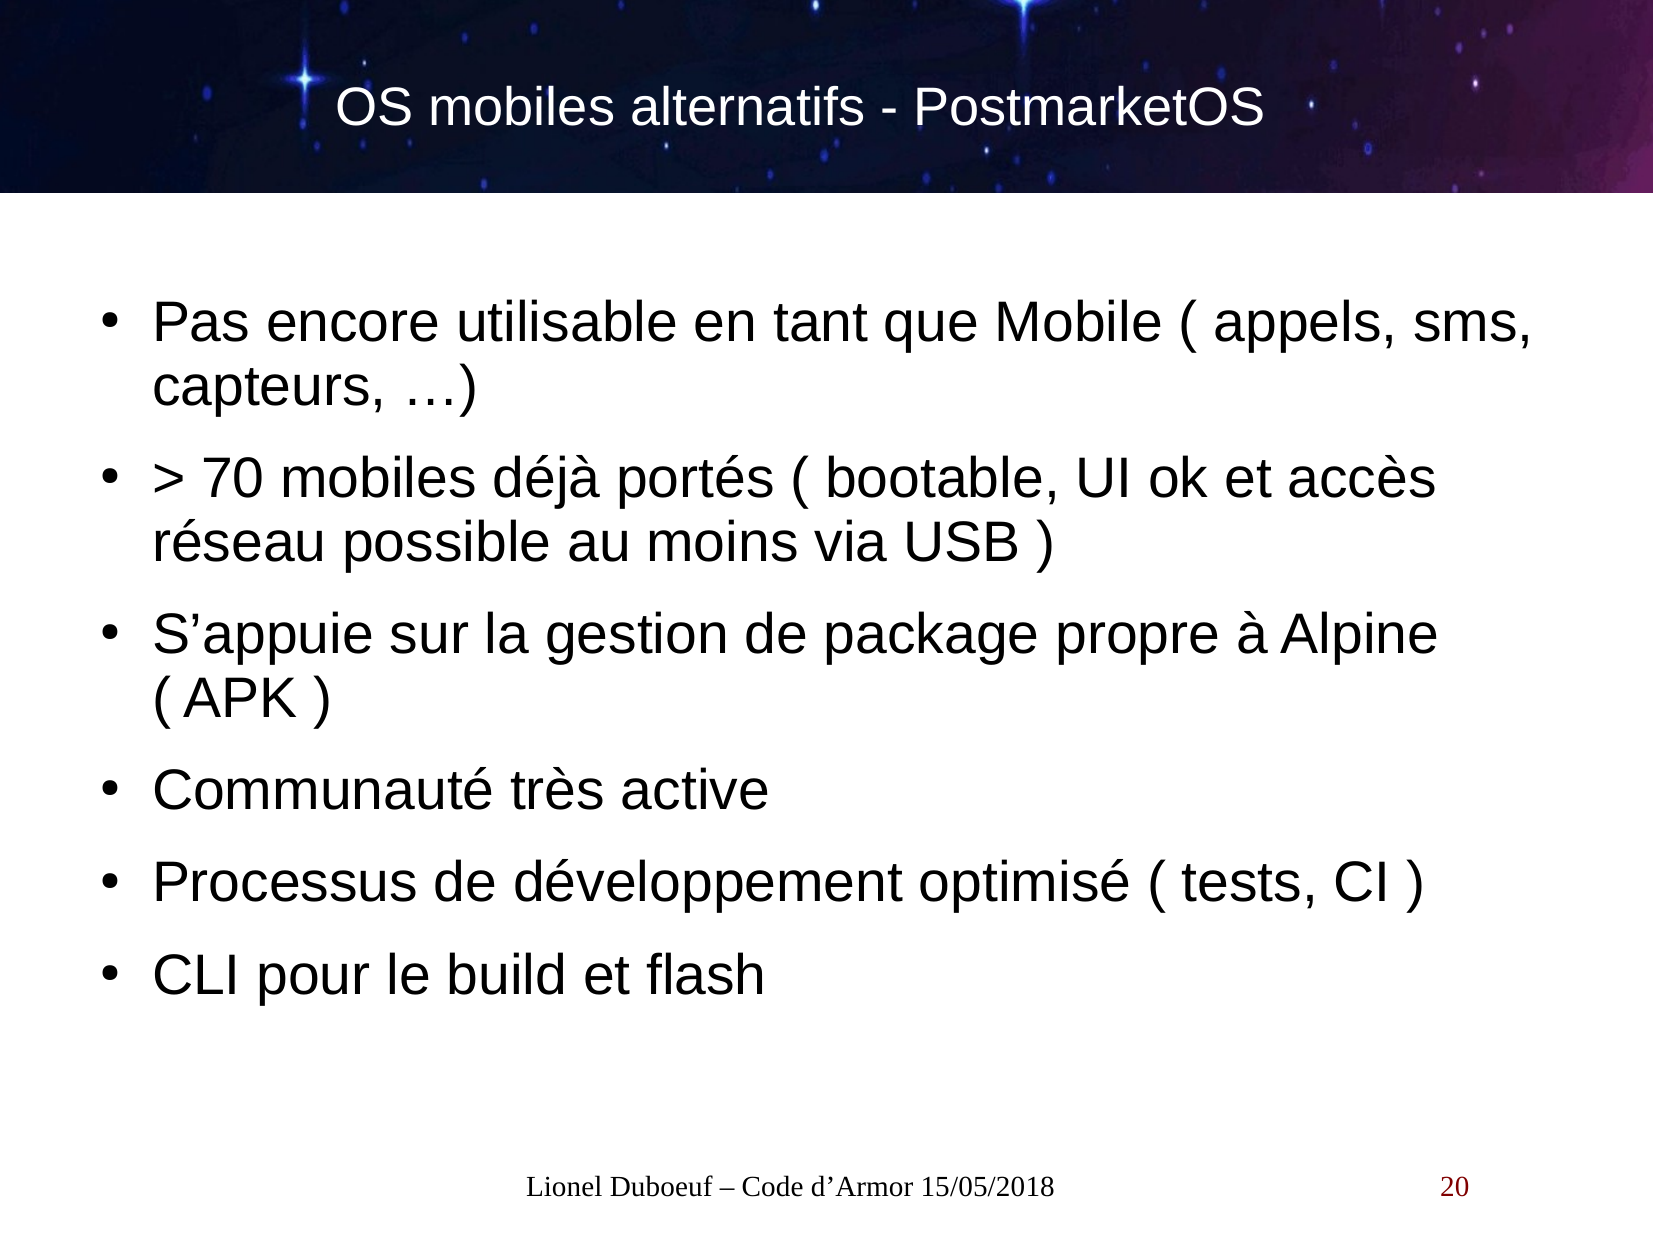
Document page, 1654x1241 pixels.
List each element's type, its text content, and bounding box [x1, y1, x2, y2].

title OS mobiles alternatifs - PostmarketOS [57, 2, 1546, 211]
picture [0, 0, 1653, 193]
list Pas encore utilisable en tant que Mobile ( appels, sms, capteurs, …) > 70 mobiles déjà portés ( bootable, UI ok et accès réseau possible au moins via USB ) S’appuie sur la gestion de package propre à Alpine ( APK ) Communauté très active Processus de développement optimisé ( tests, CI ) CLI pour le build et flash [82, 290, 1571, 1010]
